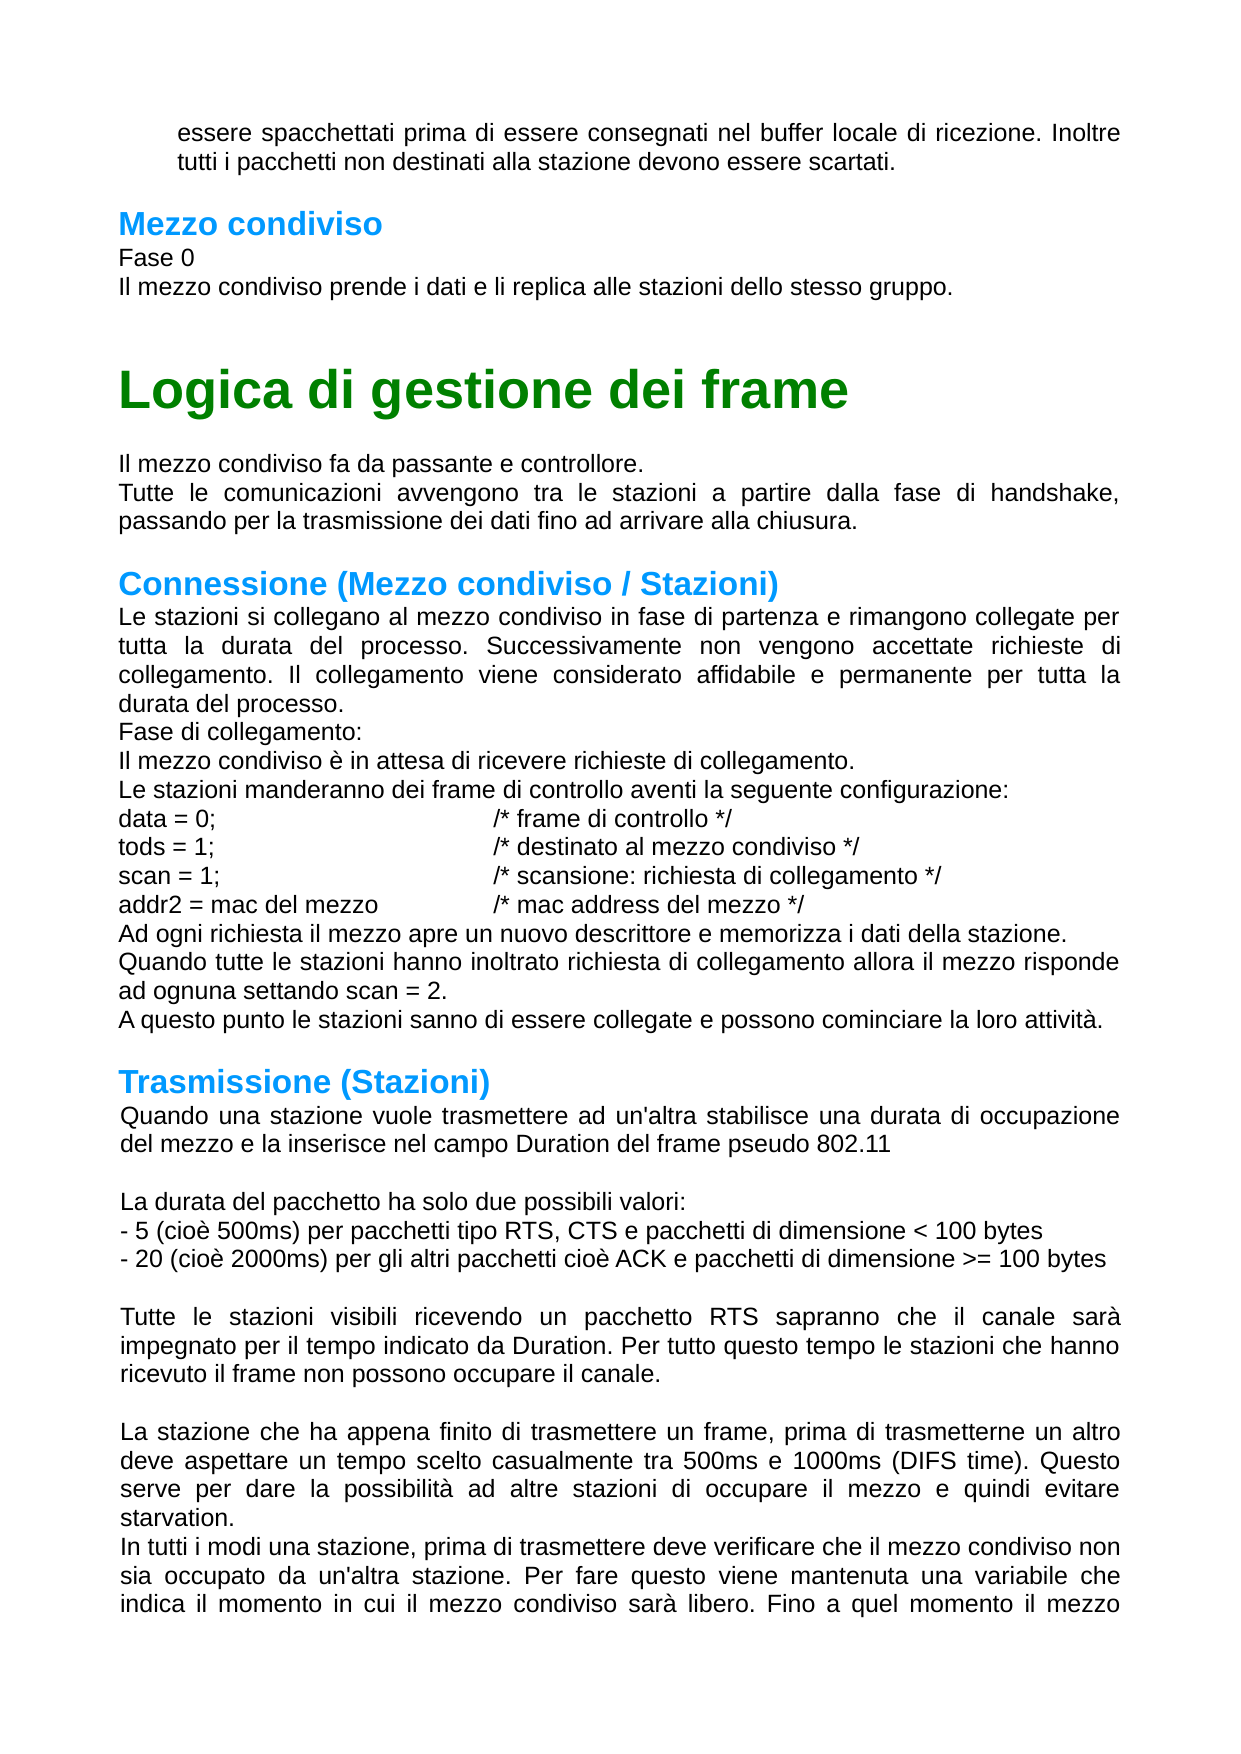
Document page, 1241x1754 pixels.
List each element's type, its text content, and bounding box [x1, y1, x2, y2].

text - 5 (cioè 500ms) per pacchetti tipo RTS, CTS e pacchetti di dimensione < 100 bytes [120, 1216, 1122, 1244]
text Fase di collegamento: [118, 717, 1122, 746]
text Le stazioni manderanno dei frame di controllo aventi la seguente configurazione: [118, 775, 1122, 803]
text data = 0; /* frame di controllo */ [118, 803, 1122, 832]
text Quando tutte le stazioni hanno inoltrato richiesta di collegamento allora il mezzo risponde ad ognuna settando scan = 2. [118, 947, 1122, 1005]
text addr2 = mac del mezzo /* mac address del mezzo */ [118, 890, 1122, 918]
list essere spacchettati prima di essere consegnati nel buffer locale di ricezione. Inoltre tutti i pacchetti non destinati alla stazione devono essere scartati. [118, 118, 1122, 176]
text Tutte le comunicazioni avvengono tra le stazioni a partire dalla fase di handshake, passando per la trasmissione dei dati fino ad arrivare alla chiusura. [118, 478, 1122, 535]
text Il mezzo condiviso prende i dati e li replica alle stazioni dello stesso gruppo. [118, 272, 1122, 300]
text La durata del pacchetto ha solo due possibili valori: [120, 1187, 1122, 1216]
text La stazione che ha appena finito di trasmettere un frame, prima di trasmetterne un altro deve aspettare un tempo scelto casualmente tra 500ms e 1000ms (DIFS time). Questo serve per dare la possibilità ad altre stazioni di occupare il mezzo e quindi evitare starvation. [120, 1417, 1122, 1532]
text Logica di gestione dei frame [118, 358, 1122, 420]
text Tutte le stazioni visibili ricevendo un pacchetto RTS sapranno che il canale sarà impegnato per il tempo indicato da Duration. Per tutto questo tempo le stazioni che hanno ricevuto il frame non possono occupare il canale. [120, 1302, 1122, 1388]
text Mezzo condiviso [118, 204, 1122, 243]
text tods = 1; /* destinato al mezzo condiviso */ [118, 832, 1122, 861]
text Il mezzo condiviso fa da passante e controllore. [118, 449, 1122, 478]
text A questo punto le stazioni sanno di essere collegate e possono cominciare la loro attività. [118, 1005, 1122, 1033]
text Le stazioni si collegano al mezzo condiviso in fase di partenza e rimangono collegate per tutta la durata del processo. Successivamente non vengono accettate richieste di collegamento. Il collegamento viene considerato affidabile e permanente per tutta la durata del processo. [118, 602, 1122, 717]
text Trasmissione (Stazioni) [118, 1062, 1122, 1101]
text Ad ogni richiesta il mezzo apre un nuovo descrittore e memorizza i dati della stazione. [118, 918, 1122, 947]
text - 20 (cioè 2000ms) per gli altri pacchetti cioè ACK e pacchetti di dimensione >= 100 bytes [120, 1244, 1122, 1273]
text Quando una stazione vuole trasmettere ad un'altra stabilisce una durata di occupazione del mezzo e la inserisce nel campo Duration del frame pseudo 802.11 [120, 1101, 1122, 1158]
text Connessione (Mezzo condiviso / Stazioni) [118, 564, 1122, 602]
text In tutti i modi una stazione, prima di trasmettere deve verificare che il mezzo condiviso non sia occupato da un'altra stazione. Per fare questo viene mantenuta una variabile che indica il momento in cui il mezzo condiviso sarà libero. Fino a quel momento il mezzo [120, 1532, 1122, 1618]
text Fase 0 [118, 243, 1122, 272]
text Il mezzo condiviso è in attesa di ricevere richieste di collegamento. [118, 746, 1122, 775]
text scan = 1; /* scansione: richiesta di collegamento */ [118, 861, 1122, 890]
